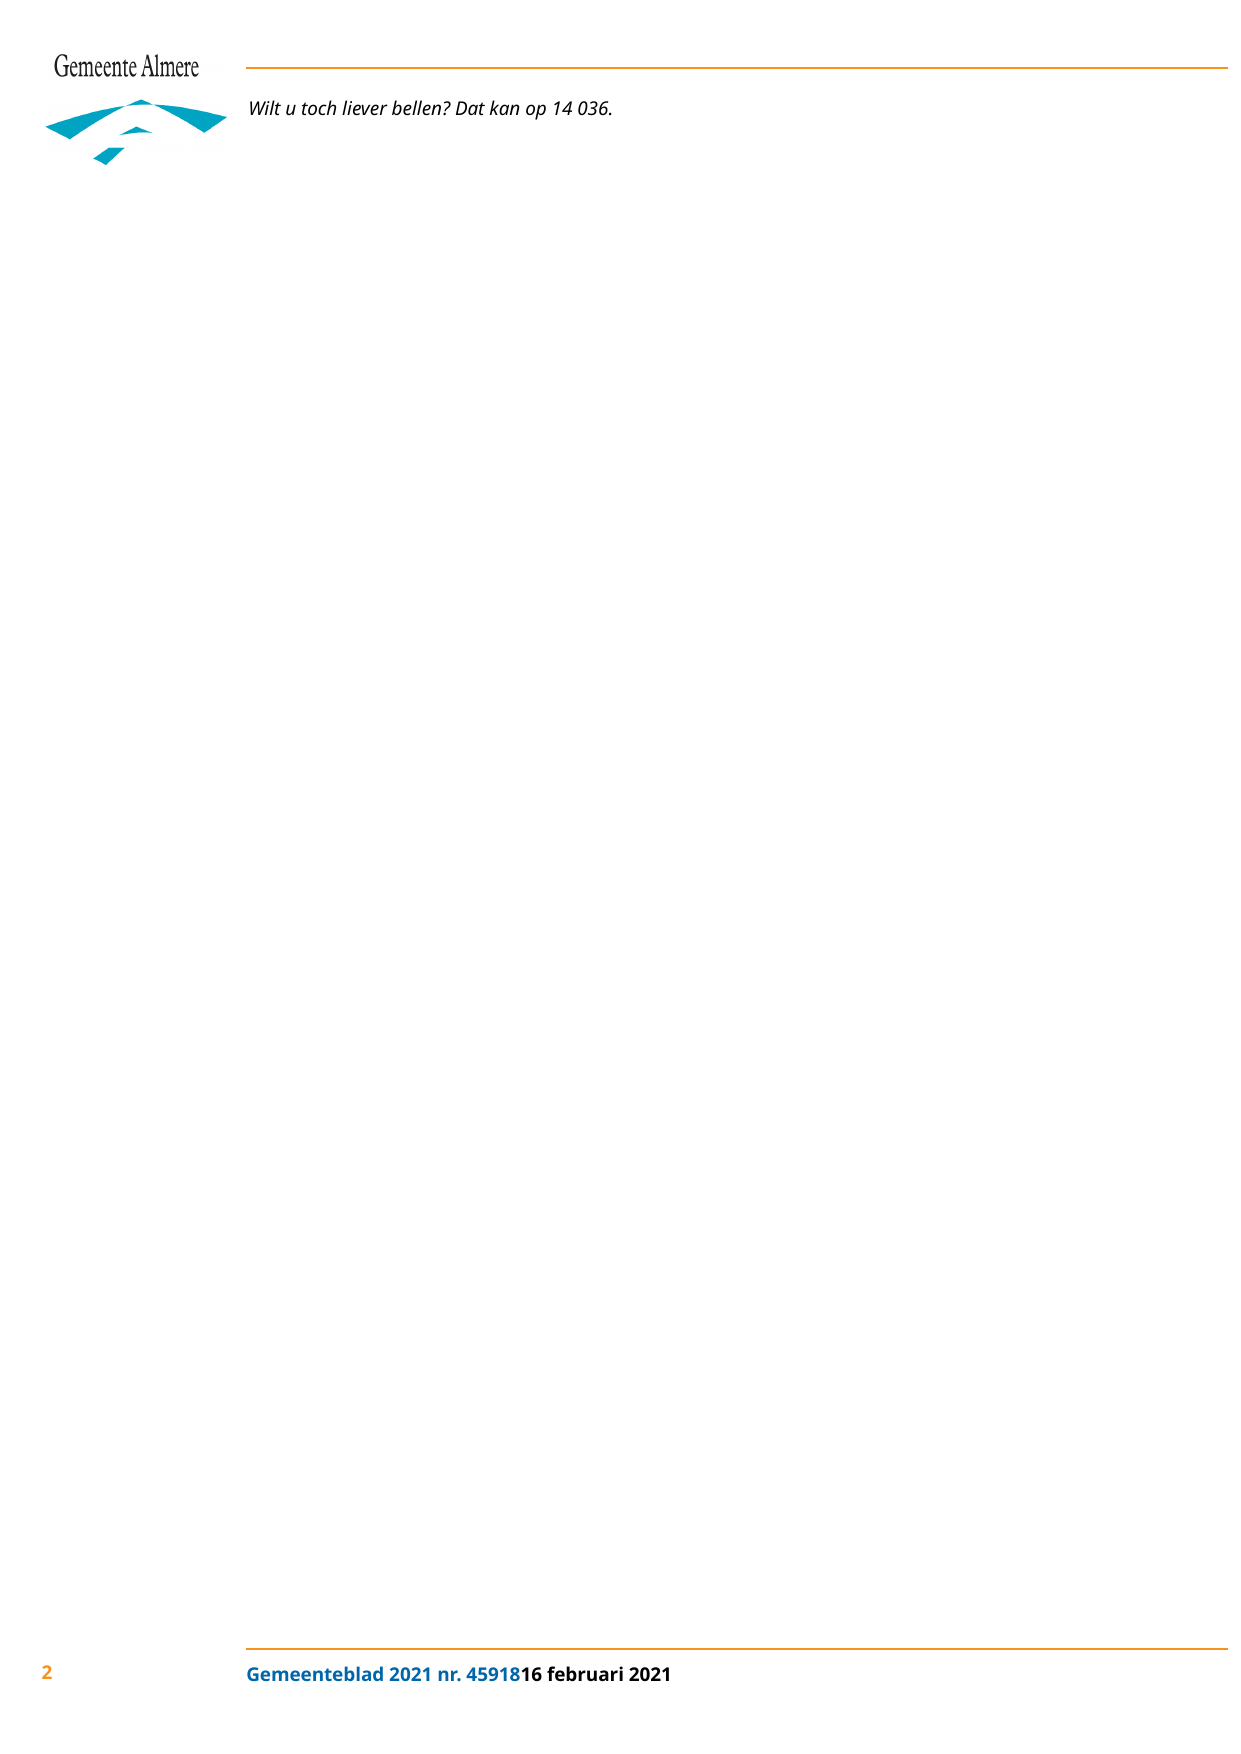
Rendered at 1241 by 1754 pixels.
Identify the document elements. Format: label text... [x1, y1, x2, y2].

text Wilt u toch liever bellen? Dat kan op 14 036. [248, 95, 1152, 121]
picture [41, 47, 231, 172]
